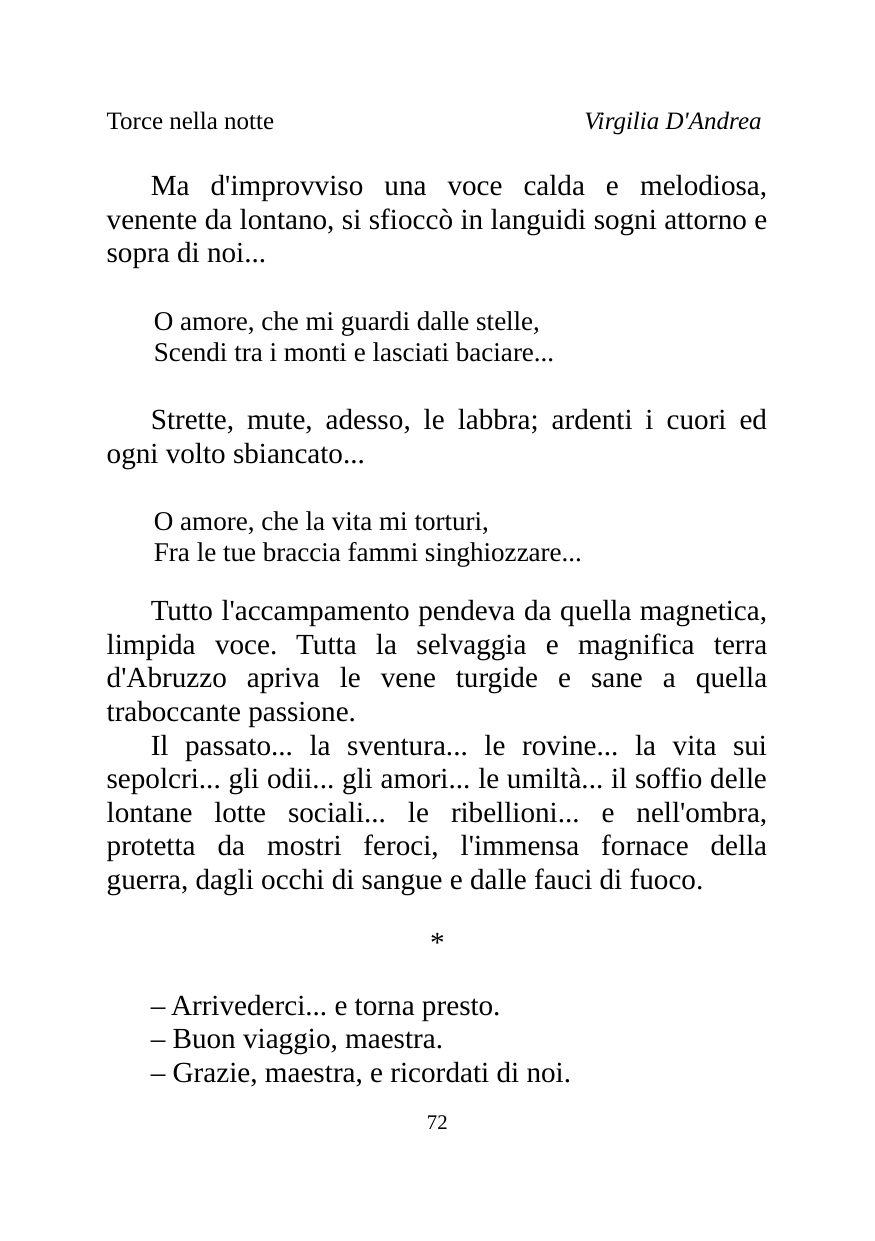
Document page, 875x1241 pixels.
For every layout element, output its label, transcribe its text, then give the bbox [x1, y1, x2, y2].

text Ma d'improvviso una voce calda e melodiosa, venente da lontano, si sfioccò in languidi sogni attorno e sopra di noi... [106, 168, 768, 269]
text * [106, 925, 768, 958]
text Il passato... la sventura... le rovine... la vita sui sepolcri... gli odii... gli amori... le umiltà... il soffio delle lontane lotte sociali... le ribellioni... e nell'ombra, protetta da mostri feroci, l'immensa fornace della guerra, dagli occhi di sangue e dalle fauci di fuoco. [106, 728, 768, 895]
text – Arrivederci... e torna presto. [106, 988, 768, 1021]
text O amore, che la vita mi torturi, Fra le tue braccia fammi singhiozzare... [154, 505, 768, 567]
text – Buon viaggio, maestra. [106, 1021, 768, 1055]
text – Grazie, maestra, e ricordati di noi. [106, 1055, 768, 1088]
text Tutto l'accampamento pendeva da quella magnetica, limpida voce. Tutta la selvaggia e magnifica terra d'Abruzzo apriva le vene turgide e sane a quella traboccante passione. [106, 593, 768, 728]
text O amore, che mi guardi dalle stelle, Scendi tra i monti e lasciati baciare... [154, 304, 768, 367]
text Strette, mute, adesso, le labbra; ardenti i cuori ed ogni volto sbiancato... [106, 402, 768, 469]
